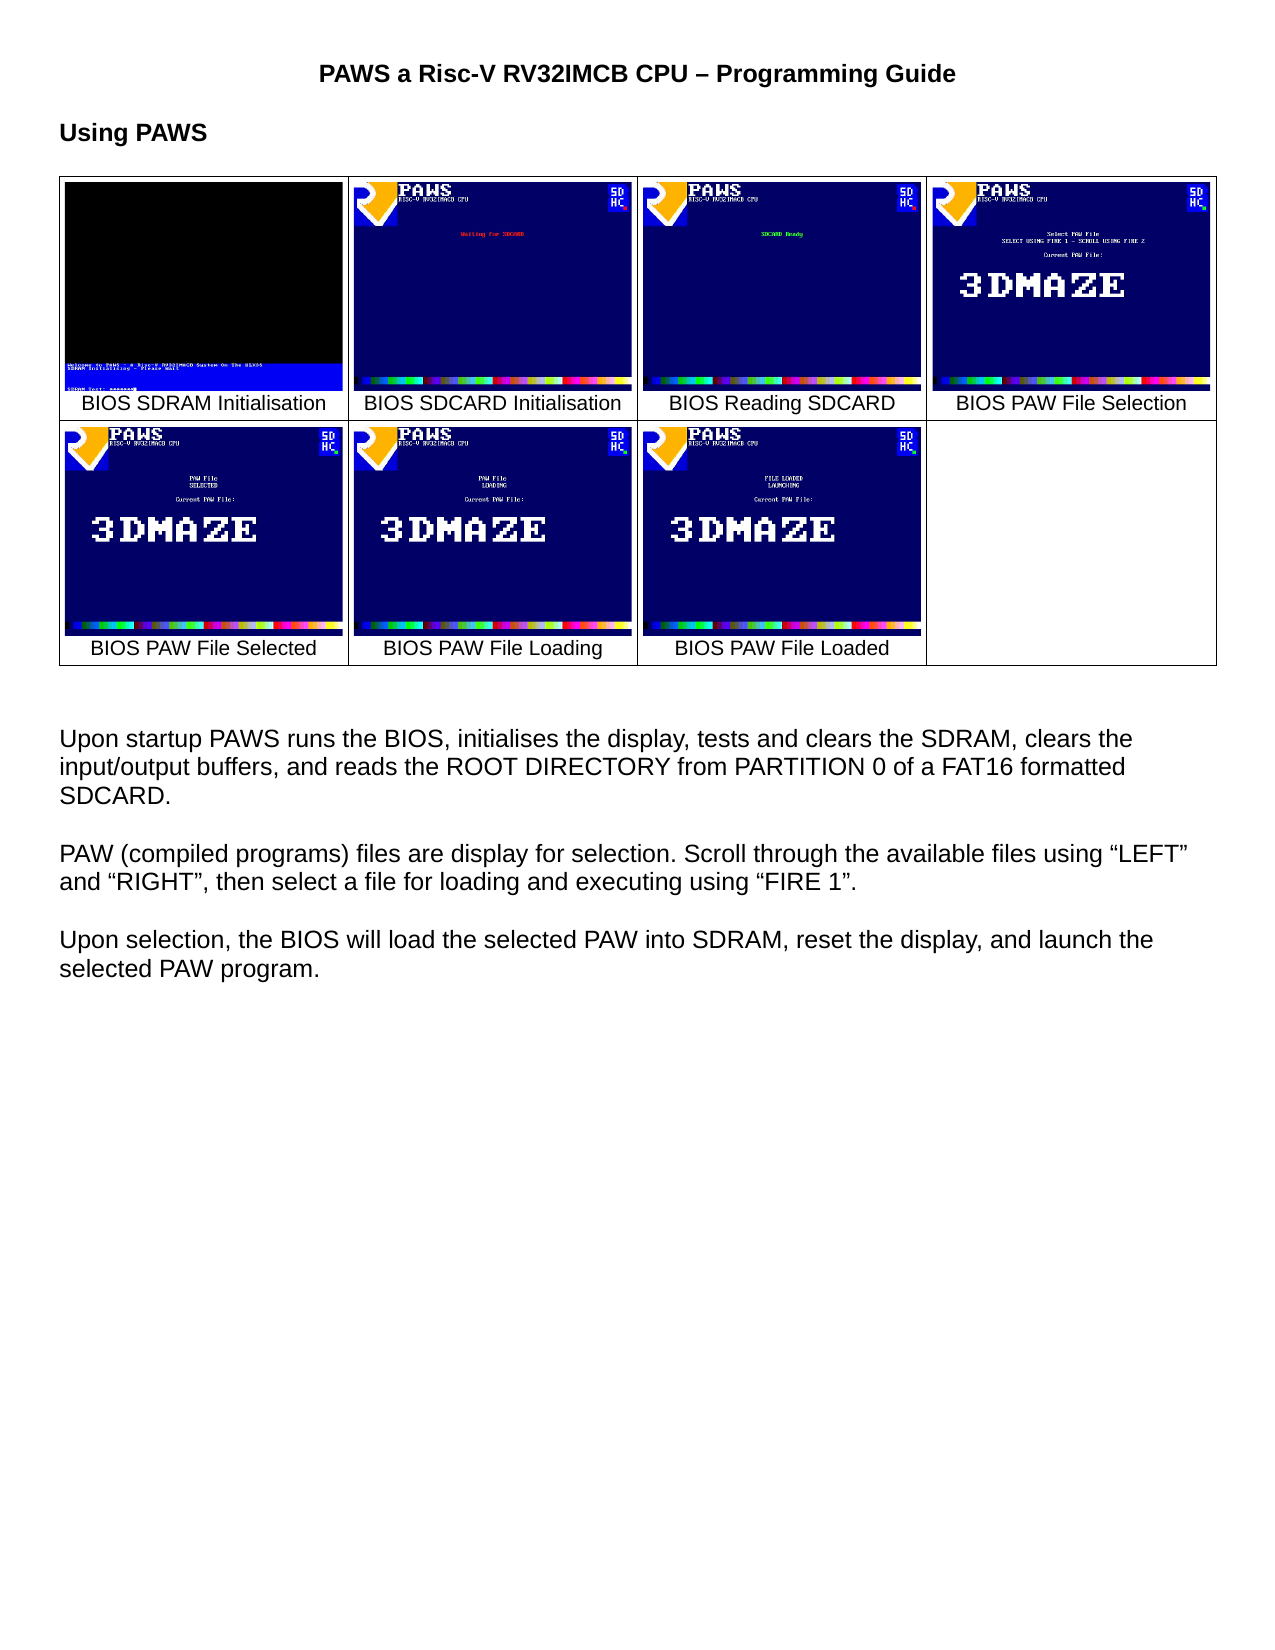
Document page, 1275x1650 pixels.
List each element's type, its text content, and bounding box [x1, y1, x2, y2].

picture [64, 427, 343, 636]
text PAW (compiled programs) files are display for selection. Scroll through the available files using “LEFT” and “RIGHT”, then select a file for loading and executing using “FIRE 1”. [59, 839, 1216, 896]
picture [353, 182, 632, 391]
table_cell [927, 421, 1216, 665]
text Upon selection, the BIOS will load the selected PAW into SDRAM, reset the display, and launch the selected PAW program. [59, 925, 1216, 982]
picture [643, 427, 921, 636]
text Upon startup PAWS runs the BIOS, initialises the display, tests and clears the SDRAM, clears the input/output buffers, and reads the ROOT DIRECTORY from PARTITION 0 of a FAT16 formatted SDCARD. [59, 724, 1216, 810]
text Using PAWS [59, 118, 1216, 147]
table_cell BIOS PAW File Loading [349, 421, 637, 665]
picture [643, 182, 921, 391]
table_header BIOS SDRAM Initialisation [60, 177, 348, 420]
table_header BIOS PAW File Selection [927, 177, 1216, 420]
picture [353, 427, 632, 636]
table_header BIOS Reading SDCARD [638, 177, 926, 420]
picture [932, 182, 1211, 391]
table_cell BIOS PAW File Loaded [638, 421, 926, 665]
table_cell BIOS PAW File Selected [60, 421, 348, 665]
table_header BIOS SDCARD Initialisation [349, 177, 637, 420]
picture [64, 182, 343, 391]
